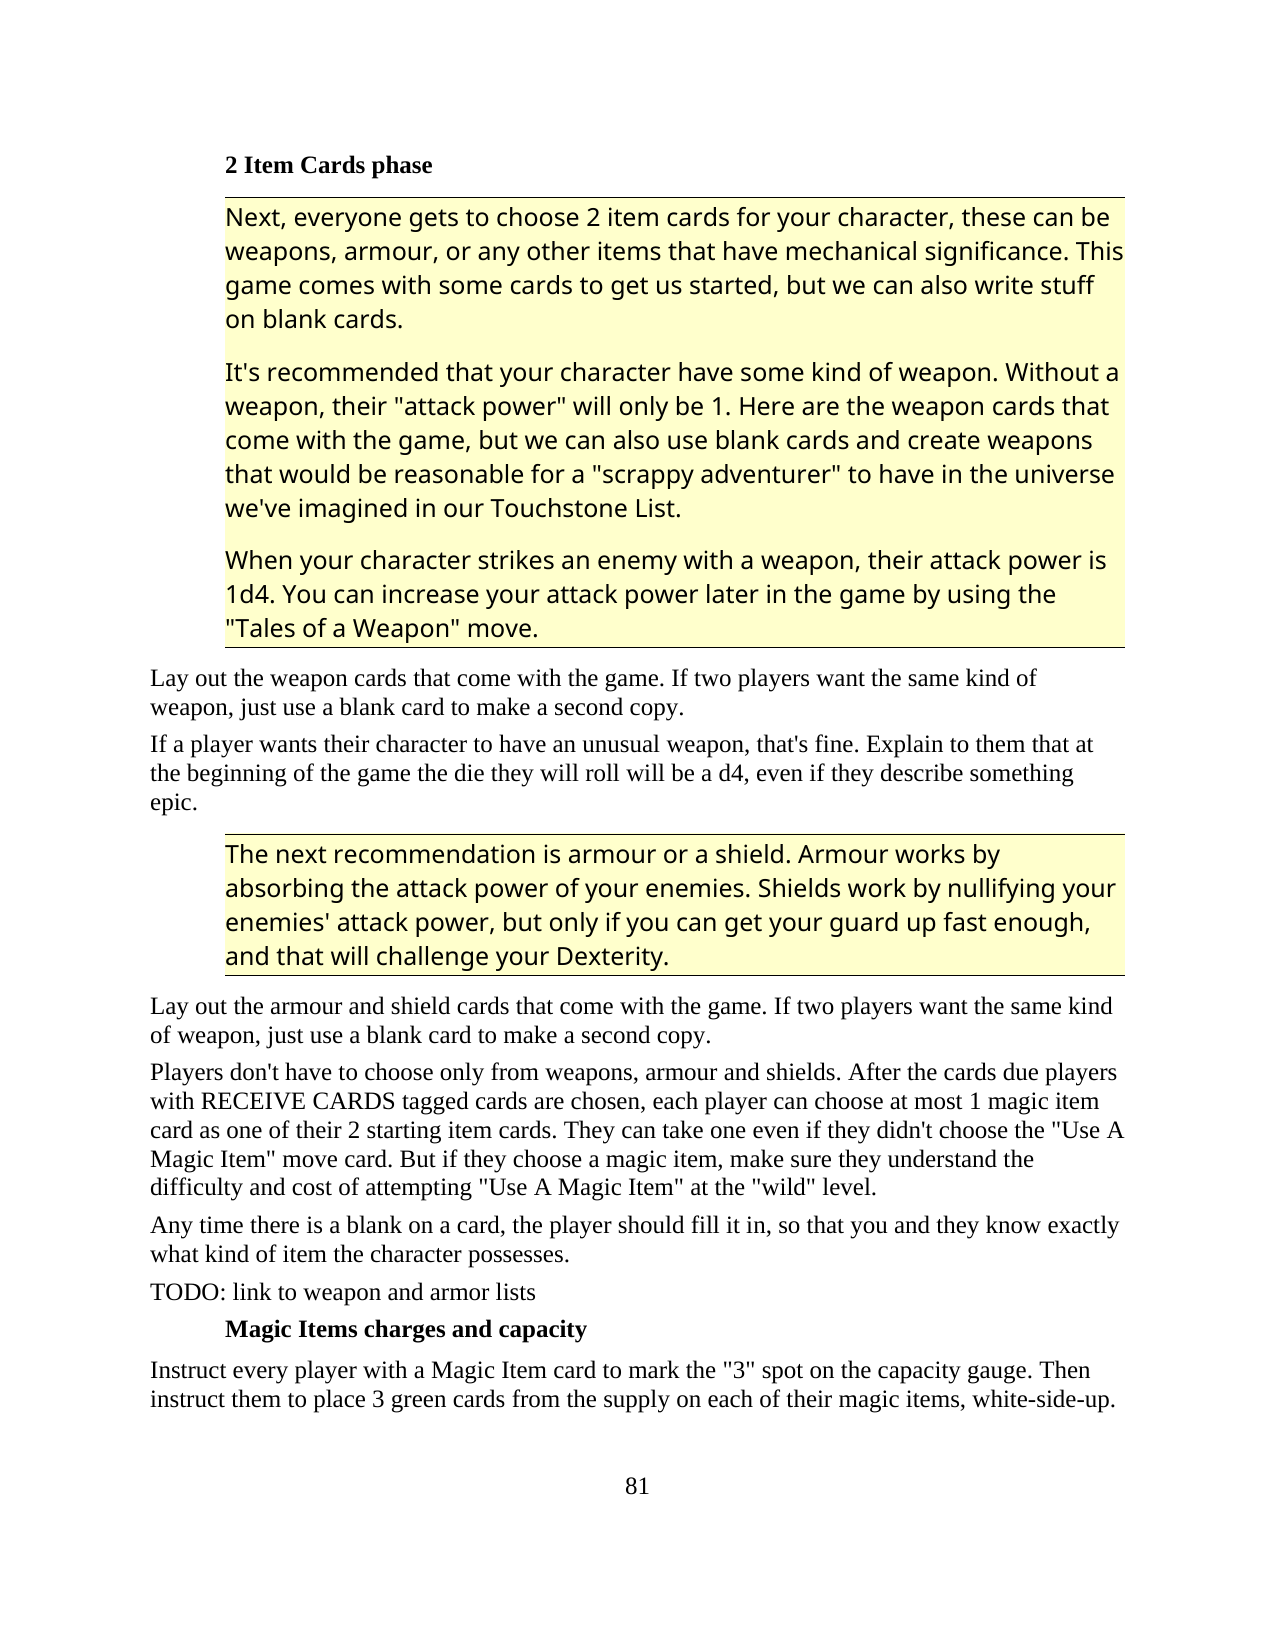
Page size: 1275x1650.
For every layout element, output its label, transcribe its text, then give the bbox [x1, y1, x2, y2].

subtitle 2 Item Cards phase [150, 150, 1125, 179]
text Any time there is a blank on a card, the player should fill it in, so that you and they know exactly what kind of item the character possesses. [150, 1210, 1125, 1268]
subtitle Magic Items charges and capacity [150, 1314, 1125, 1343]
text When your character strikes an enemy with a weapon, their attack power is 1d4. You can increase your attack power later in the game by using the "Tales of a Weapon" move. [225, 539, 1125, 647]
text TODO: link to weapon and armor lists [150, 1277, 1125, 1305]
text If a player wants their character to have an unusual weapon, that's fine. Explain to them that at the beginning of the game the die they will roll will be a d4, even if they describe something epic. [150, 729, 1125, 816]
text Lay out the armour and shield cards that come with the game. If two players want the same kind of weapon, just use a blank card to make a second copy. [150, 991, 1125, 1048]
text It's recommended that your character have some kind of weapon. Without a weapon, their "attack power" will only be 1. Here are the weapon cards that come with the game, but we can also use blank cards and create weapons that would be reasonable for a "scrappy adventurer" to have in the universe we've imagined in our Touchstone List. [225, 351, 1125, 524]
text Lay out the weapon cards that come with the game. If two players want the same kind of weapon, just use a blank card to make a second copy. [150, 663, 1125, 720]
text The next recommendation is armour or a shield. Armour works by absorbing the attack power of your enemies. Shields work by nullifying your enemies' attack power, but only if you can get your guard up fast enough, and that will challenge your Dexterity. [225, 835, 1125, 975]
text Instruct every player with a Magic Item card to mark the "3" spot on the capacity gauge. Then instruct them to place 3 green cards from the supply on each of their magic items, white-side-up. [150, 1355, 1125, 1413]
text Next, everyone gets to choose 2 item cards for your character, these can be weapons, armour, or any other items that have mechanical significance. This game comes with some cards to get us started, but we can also write stuff on blank cards. [225, 198, 1125, 336]
text Players don't have to choose only from weapons, armour and shields. After the cards due players with RECEIVE CARDS tagged cards are chosen, each player can choose at most 1 magic item card as one of their 2 starting item cards. They can take one even if they didn't choose the "Use A Magic Item" move card. But if they choose a magic item, make sure they understand the difficulty and cost of attempting "Use A Magic Item" at the "wild" level. [150, 1057, 1125, 1201]
